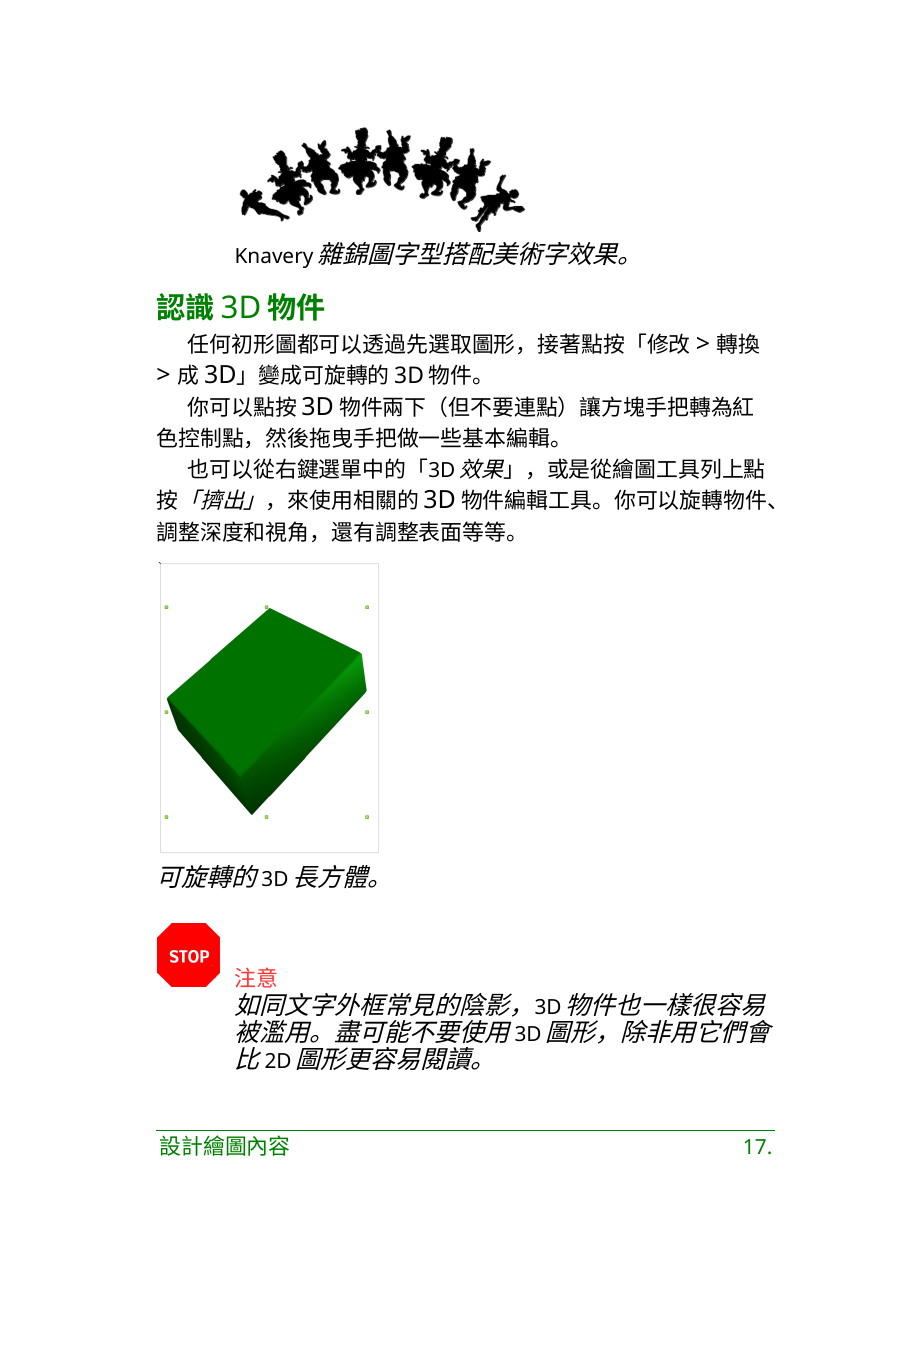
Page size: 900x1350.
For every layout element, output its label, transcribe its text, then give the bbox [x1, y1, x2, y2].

list 注意 [156, 923, 775, 993]
text 你可以點按3D物件兩下（但不要連點）讓方塊手把轉為紅色控制點，然後拖曳手把做一些基本編輯。 [156, 390, 775, 453]
text 任何初形圖都可以透過先選取圖形，接著點按「修改 > 轉換 > 成 3D」變成可旋轉的3D物件。 [156, 328, 775, 390]
subtitle 認識3D物件 [156, 285, 775, 328]
table_cell Knavery雜錦圖字型搭配美術字效果。 [234, 234, 775, 269]
picture [156, 562, 382, 855]
table_cell 可旋轉的3D長方體。 [156, 857, 775, 892]
text 如同文字外框常見的陰影，3D物件也一樣很容易被濫用。盡可能不要使用3D圖形，除非用它們會比2D圖形更容易閱讀。 [234, 993, 775, 1074]
text 也可以從右鍵選單中的「3D效果」，或是從繪圖工具列上點按「擠出」，來使用相關的3D物件編輯工具。你可以旋轉物件、調整深度和視角，還有調整表面等等。 [156, 453, 775, 546]
table_header [234, 125, 775, 234]
picture [157, 923, 220, 987]
table_header [382, 562, 775, 854]
picture [234, 125, 531, 232]
